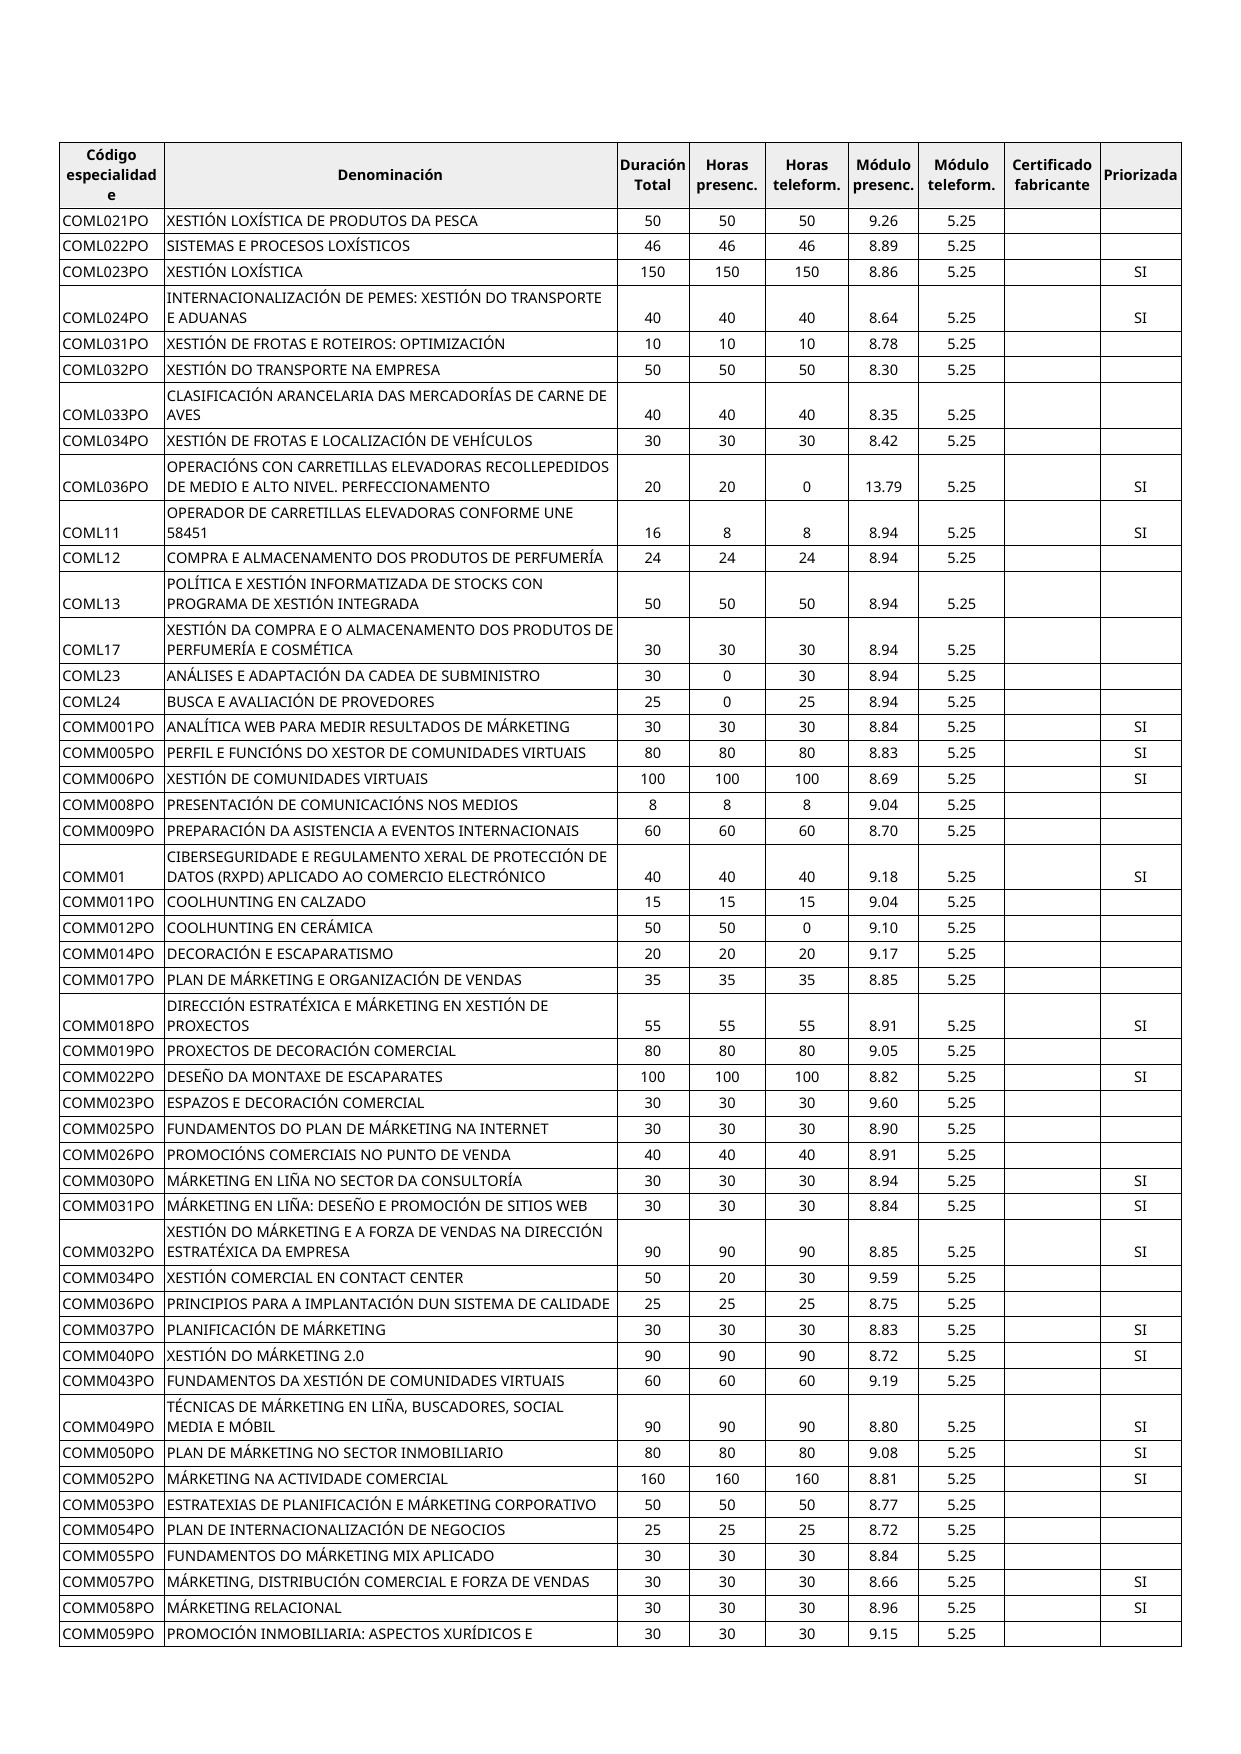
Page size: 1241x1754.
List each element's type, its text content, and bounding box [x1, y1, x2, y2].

table_cell [1005, 1091, 1100, 1116]
table_cell 20 [618, 942, 689, 967]
table_cell SI [1101, 1169, 1181, 1193]
table_cell [1005, 1169, 1100, 1193]
table_cell [1005, 1544, 1100, 1569]
table_cell 80 [766, 1039, 848, 1064]
table_cell 5,25 [919, 209, 1004, 233]
table_cell 5,25 [919, 1292, 1004, 1316]
table_cell 5,25 [919, 286, 1004, 331]
table_cell COMM057PO [60, 1570, 164, 1595]
table_cell 8,72 [849, 1518, 918, 1543]
table_cell [1005, 916, 1100, 941]
table_cell 8,90 [849, 1117, 918, 1142]
table_cell 5,25 [919, 690, 1004, 714]
table_cell SI [1101, 1570, 1181, 1595]
table_cell 40 [766, 1143, 848, 1167]
table_cell 40 [618, 845, 689, 889]
table_cell [1005, 845, 1100, 889]
table_cell 8 [690, 793, 765, 818]
table_cell SI [1101, 994, 1181, 1038]
table_cell [1101, 916, 1181, 941]
table_cell XESTIÓN LOXÍSTICA DE PRODUTOS DA PESCA [165, 209, 617, 233]
table_cell COMM023PO [60, 1091, 164, 1116]
table_cell 60 [618, 1369, 689, 1394]
table_cell 100 [618, 1065, 689, 1090]
table_cell 8,42 [849, 429, 918, 454]
table_cell PREPARACIÓN DA ASISTENCIA A EVENTOS INTERNACIONAIS [165, 819, 617, 843]
table_cell [1005, 209, 1100, 233]
table_cell XESTIÓN DE COMUNIDADES VIRTUAIS [165, 767, 617, 792]
table_cell 9,18 [849, 845, 918, 889]
table_cell 8,89 [849, 234, 918, 259]
table_cell 30 [766, 1091, 848, 1116]
table_cell 30 [690, 1622, 765, 1646]
table_cell MÁRKETING NA ACTIVIDADE COMERCIAL [165, 1467, 617, 1491]
table_cell [1101, 793, 1181, 818]
table_cell COMM053PO [60, 1492, 164, 1517]
table_cell SI [1101, 1065, 1181, 1090]
table_cell 30 [766, 1266, 848, 1291]
table_cell [1101, 942, 1181, 967]
table_cell COMM032PO [60, 1220, 164, 1265]
table_cell PLANIFICACIÓN DE MÁRKETING [165, 1317, 617, 1342]
table_cell 60 [766, 819, 848, 843]
table_cell 30 [690, 1169, 765, 1193]
table_cell [1101, 1622, 1181, 1646]
table_cell 30 [766, 1317, 848, 1342]
table_cell 100 [766, 767, 848, 792]
table_cell COMM058PO [60, 1596, 164, 1621]
table_cell COMM034PO [60, 1266, 164, 1291]
table_cell COML022PO [60, 234, 164, 259]
table_cell 0 [690, 690, 765, 714]
table_cell COMM055PO [60, 1544, 164, 1569]
table_cell 50 [618, 209, 689, 233]
table_cell 80 [618, 1441, 689, 1466]
table_header Módulo teleform. [919, 143, 1004, 207]
table_cell BUSCA E AVALIACIÓN DE PROVEDORES [165, 690, 617, 714]
table_cell 8 [766, 501, 848, 545]
table_cell [1101, 1492, 1181, 1517]
table_cell 8,94 [849, 501, 918, 545]
table_cell 30 [766, 1194, 848, 1219]
table_cell 90 [618, 1220, 689, 1265]
table_cell 8 [766, 793, 848, 818]
table_cell 5,25 [919, 1117, 1004, 1142]
table_cell 90 [690, 1220, 765, 1265]
table_cell COMM059PO [60, 1622, 164, 1646]
table_cell 25 [690, 1518, 765, 1543]
table_cell [1101, 209, 1181, 233]
table_cell [1005, 1369, 1100, 1394]
table_cell 8,91 [849, 994, 918, 1038]
table_cell COML12 [60, 546, 164, 571]
table_cell [1101, 1266, 1181, 1291]
table_header Código especialidade [60, 143, 164, 207]
table_cell SI [1101, 767, 1181, 792]
table_cell COOLHUNTING EN CALZADO [165, 890, 617, 915]
table_cell [1005, 819, 1100, 843]
table_cell 5,25 [919, 546, 1004, 571]
table_cell COMM017PO [60, 968, 164, 992]
table_cell 50 [618, 357, 689, 382]
table_cell 5,25 [919, 618, 1004, 663]
table_header Denominación [165, 143, 617, 207]
table_cell 30 [618, 1317, 689, 1342]
table_cell DIRECCIÓN ESTRATÉXICA E MÁRKETING EN XESTIÓN DE PROXECTOS [165, 994, 617, 1038]
table_cell [1005, 690, 1100, 714]
table_cell 40 [766, 286, 848, 331]
table_cell COMM008PO [60, 793, 164, 818]
table_cell COML034PO [60, 429, 164, 454]
table_cell 50 [690, 572, 765, 617]
table_cell FUNDAMENTOS DO MÁRKETING MIX APLICADO [165, 1544, 617, 1569]
table_cell 5,25 [919, 968, 1004, 992]
table_cell 40 [690, 845, 765, 889]
table_cell 50 [766, 572, 848, 617]
table_cell 30 [766, 1117, 848, 1142]
table_cell [1101, 1117, 1181, 1142]
table_cell 15 [618, 890, 689, 915]
table_cell [1005, 286, 1100, 331]
table_cell [1005, 1343, 1100, 1368]
table_cell OPERACIÓNS CON CARRETILLAS ELEVADORAS RECOLLEPEDIDOS DE MEDIO E ALTO NIVEL. PERFECCIONAMENTO [165, 455, 617, 499]
table_cell [1101, 618, 1181, 663]
table_cell DECORACIÓN E ESCAPARATISMO [165, 942, 617, 967]
table_cell [1005, 357, 1100, 382]
table_cell [1101, 383, 1181, 428]
table_cell 50 [690, 916, 765, 941]
table_cell FUNDAMENTOS DA XESTIÓN DE COMUNIDADES VIRTUAIS [165, 1369, 617, 1394]
table_cell 30 [690, 618, 765, 663]
table_cell [1005, 234, 1100, 259]
table_cell 25 [690, 1292, 765, 1316]
table_cell COMM006PO [60, 767, 164, 792]
table_cell 0 [690, 664, 765, 688]
table_cell 8,30 [849, 357, 918, 382]
table_cell 9,04 [849, 793, 918, 818]
table_cell [1005, 383, 1100, 428]
table_cell 30 [766, 1622, 848, 1646]
table_cell 20 [690, 455, 765, 499]
table_cell 100 [766, 1065, 848, 1090]
table_cell 5,25 [919, 916, 1004, 941]
table_cell XESTIÓN DE FROTAS E LOCALIZACIÓN DE VEHÍCULOS [165, 429, 617, 454]
table_cell 10 [690, 332, 765, 356]
table_cell 25 [766, 690, 848, 714]
table_cell MÁRKETING EN LIÑA NO SECTOR DA CONSULTORÍA [165, 1169, 617, 1193]
table_cell 8,77 [849, 1492, 918, 1517]
table_cell COML11 [60, 501, 164, 545]
table_cell 150 [766, 260, 848, 285]
table_cell COML021PO [60, 209, 164, 233]
table_cell XESTIÓN LOXÍSTICA [165, 260, 617, 285]
table_cell COML23 [60, 664, 164, 688]
table_cell TÉCNICAS DE MÁRKETING EN LIÑA, BUSCADORES, SOCIAL MEDIA E MÓBIL [165, 1395, 617, 1440]
table_cell 8,85 [849, 1220, 918, 1265]
table_cell 8,66 [849, 1570, 918, 1595]
table_cell 5,25 [919, 429, 1004, 454]
table_cell 40 [690, 383, 765, 428]
table_cell 100 [618, 767, 689, 792]
table_cell COML17 [60, 618, 164, 663]
table_cell 13,79 [849, 455, 918, 499]
table_cell [1005, 1441, 1100, 1466]
table_cell 50 [766, 357, 848, 382]
table_cell [1101, 332, 1181, 356]
table_cell 90 [766, 1395, 848, 1440]
table_cell [1005, 1194, 1100, 1219]
table_cell [1005, 501, 1100, 545]
table_cell 9,59 [849, 1266, 918, 1291]
table_cell 40 [618, 286, 689, 331]
table_cell COOLHUNTING EN CERÁMICA [165, 916, 617, 941]
table_cell COMM01 [60, 845, 164, 889]
table_cell COML024PO [60, 286, 164, 331]
table_cell 30 [618, 1169, 689, 1193]
table_cell 30 [618, 1117, 689, 1142]
table_cell 5,25 [919, 1570, 1004, 1595]
table_cell 30 [766, 1570, 848, 1595]
table_cell COMM049PO [60, 1395, 164, 1440]
table_cell SI [1101, 715, 1181, 740]
table_cell ESTRATEXIAS DE PLANIFICACIÓN E MÁRKETING CORPORATIVO [165, 1492, 617, 1517]
table_cell SI [1101, 260, 1181, 285]
table_cell COMM037PO [60, 1317, 164, 1342]
table_cell [1005, 1220, 1100, 1265]
table_cell 20 [766, 942, 848, 967]
table_cell PRESENTACIÓN DE COMUNICACIÓNS NOS MEDIOS [165, 793, 617, 818]
table_cell 25 [766, 1518, 848, 1543]
table_cell 30 [690, 1317, 765, 1342]
table_cell COMM043PO [60, 1369, 164, 1394]
table_cell [1005, 1492, 1100, 1517]
table_cell SI [1101, 1194, 1181, 1219]
table_cell MÁRKETING EN LIÑA: DESEÑO E PROMOCIÓN DE SITIOS WEB [165, 1194, 617, 1219]
table_cell 16 [618, 501, 689, 545]
table_cell 5,25 [919, 767, 1004, 792]
table_cell FUNDAMENTOS DO PLAN DE MÁRKETING NA INTERNET [165, 1117, 617, 1142]
table_cell 40 [766, 383, 848, 428]
table_cell 5,25 [919, 1220, 1004, 1265]
table_cell 9,26 [849, 209, 918, 233]
table_cell 8,84 [849, 1194, 918, 1219]
table_cell 50 [690, 209, 765, 233]
table_cell ANALÍTICA WEB PARA MEDIR RESULTADOS DE MÁRKETING [165, 715, 617, 740]
table_cell 30 [766, 664, 848, 688]
table_cell POLÍTICA E XESTIÓN INFORMATIZADA DE STOCKS CON PROGRAMA DE XESTIÓN INTEGRADA [165, 572, 617, 617]
table_cell 90 [766, 1343, 848, 1368]
table_cell COMM011PO [60, 890, 164, 915]
table_cell [1005, 1570, 1100, 1595]
table_cell 30 [766, 1596, 848, 1621]
table_cell [1005, 793, 1100, 818]
table_cell 8,75 [849, 1292, 918, 1316]
table_cell 5,25 [919, 1369, 1004, 1394]
table_cell COML036PO [60, 455, 164, 499]
table_cell 50 [618, 1492, 689, 1517]
table_cell 20 [690, 942, 765, 967]
table_cell SI [1101, 1343, 1181, 1368]
table_cell 30 [690, 429, 765, 454]
table_cell 8,94 [849, 572, 918, 617]
table_cell 9,05 [849, 1039, 918, 1064]
table_cell PROMOCIÓNS COMERCIAIS NO PUNTO DE VENDA [165, 1143, 617, 1167]
table_cell COMM052PO [60, 1467, 164, 1491]
table_cell [1005, 260, 1100, 285]
table_cell [1101, 429, 1181, 454]
table_cell COMM031PO [60, 1194, 164, 1219]
table_cell 8,72 [849, 1343, 918, 1368]
table_cell 8,94 [849, 546, 918, 571]
table_cell 55 [618, 994, 689, 1038]
table_cell 25 [618, 690, 689, 714]
table_cell 5,25 [919, 1039, 1004, 1064]
table_cell [1005, 1039, 1100, 1064]
table_cell 80 [690, 741, 765, 766]
table_cell SI [1101, 286, 1181, 331]
table_cell 5,25 [919, 1343, 1004, 1368]
table_cell DESEÑO DA MONTAXE DE ESCAPARATES [165, 1065, 617, 1090]
table_cell 5,25 [919, 234, 1004, 259]
table_cell CLASIFICACIÓN ARANCELARIA DAS MERCADORÍAS DE CARNE DE AVES [165, 383, 617, 428]
table_cell 160 [690, 1467, 765, 1491]
table_cell 40 [690, 1143, 765, 1167]
table_cell 35 [766, 968, 848, 992]
table_cell COMM012PO [60, 916, 164, 941]
table_cell 9,04 [849, 890, 918, 915]
table_cell ANÁLISES E ADAPTACIÓN DA CADEA DE SUBMINISTRO [165, 664, 617, 688]
table_cell 10 [766, 332, 848, 356]
table_cell PLAN DE INTERNACIONALIZACIÓN DE NEGOCIOS [165, 1518, 617, 1543]
table_cell 24 [766, 546, 848, 571]
table_cell COMM022PO [60, 1065, 164, 1090]
table_cell 30 [690, 1596, 765, 1621]
table_cell [1005, 1467, 1100, 1491]
table_cell PROMOCIÓN INMOBILIARIA: ASPECTOS XURÍDICOS E [165, 1622, 617, 1646]
table_cell 160 [618, 1467, 689, 1491]
table_cell 8,94 [849, 664, 918, 688]
table_cell [1005, 546, 1100, 571]
table_cell 20 [618, 455, 689, 499]
table_cell [1101, 1369, 1181, 1394]
table_cell 30 [766, 715, 848, 740]
table_cell [1101, 1292, 1181, 1316]
table_cell 5,25 [919, 260, 1004, 285]
table_cell 5,25 [919, 942, 1004, 967]
table_cell [1005, 1395, 1100, 1440]
table_cell 8,94 [849, 1169, 918, 1193]
table_cell 160 [766, 1467, 848, 1491]
table_cell 0 [766, 455, 848, 499]
table_cell 46 [690, 234, 765, 259]
table_cell 30 [690, 715, 765, 740]
table_cell 8,84 [849, 1544, 918, 1569]
table_cell 50 [618, 916, 689, 941]
table_cell 35 [618, 968, 689, 992]
table_cell SISTEMAS E PROCESOS LOXÍSTICOS [165, 234, 617, 259]
table_cell [1005, 1518, 1100, 1543]
table_cell [1101, 572, 1181, 617]
table_cell 8 [618, 793, 689, 818]
table_cell [1005, 767, 1100, 792]
table_cell 30 [618, 1570, 689, 1595]
table_cell 5,25 [919, 1596, 1004, 1621]
table_cell 60 [618, 819, 689, 843]
table_cell [1005, 1292, 1100, 1316]
table_cell 30 [690, 1117, 765, 1142]
table_cell 9,60 [849, 1091, 918, 1116]
table_header Módulo presenc. [849, 143, 918, 207]
table_cell 24 [618, 546, 689, 571]
table_cell [1005, 664, 1100, 688]
table_cell 40 [690, 286, 765, 331]
table_cell [1005, 1065, 1100, 1090]
table_cell [1005, 1622, 1100, 1646]
table_cell SI [1101, 1220, 1181, 1265]
table_cell 80 [618, 1039, 689, 1064]
table_cell 30 [690, 1544, 765, 1569]
table_cell [1101, 1518, 1181, 1543]
table_cell 0 [766, 916, 848, 941]
table_cell 8,78 [849, 332, 918, 356]
table_cell 5,25 [919, 1317, 1004, 1342]
table_header Horas presenc. [690, 143, 765, 207]
table_cell 5,25 [919, 572, 1004, 617]
table_cell [1101, 968, 1181, 992]
table_cell 55 [766, 994, 848, 1038]
table_cell 40 [618, 1143, 689, 1167]
table_cell [1005, 1317, 1100, 1342]
table_cell [1101, 664, 1181, 688]
table_cell 8,70 [849, 819, 918, 843]
table_cell 30 [766, 429, 848, 454]
table_cell [1005, 455, 1100, 499]
table_cell 100 [690, 1065, 765, 1090]
table_cell XESTIÓN DA COMPRA E O ALMACENAMENTO DOS PRODUTOS DE PERFUMERÍA E COSMÉTICA [165, 618, 617, 663]
table_cell COMM005PO [60, 741, 164, 766]
table_cell 50 [690, 1492, 765, 1517]
table_cell 80 [690, 1441, 765, 1466]
table_cell 5,25 [919, 332, 1004, 356]
table_cell COML13 [60, 572, 164, 617]
table_cell [1005, 715, 1100, 740]
table_cell 30 [618, 429, 689, 454]
table_cell [1005, 942, 1100, 967]
table_cell 5,25 [919, 357, 1004, 382]
table_cell 5,25 [919, 1441, 1004, 1466]
table_cell 5,25 [919, 1622, 1004, 1646]
table_cell 50 [690, 357, 765, 382]
table_cell CIBERSEGURIDADE E REGULAMENTO XERAL DE PROTECCIÓN DE DATOS (RXPD) APLICADO AO COMERCIO ELECTRÓNICO [165, 845, 617, 889]
table_cell [1101, 1091, 1181, 1116]
table_cell 60 [766, 1369, 848, 1394]
table_cell 30 [690, 1194, 765, 1219]
table_cell COML023PO [60, 260, 164, 285]
table_cell 5,25 [919, 1194, 1004, 1219]
table_cell 90 [766, 1220, 848, 1265]
table_cell COMM040PO [60, 1343, 164, 1368]
table_cell [1005, 1266, 1100, 1291]
table_cell [1101, 234, 1181, 259]
table_cell 30 [618, 715, 689, 740]
table_cell 5,25 [919, 1065, 1004, 1090]
table_cell [1005, 968, 1100, 992]
table_cell 5,25 [919, 1091, 1004, 1116]
table_cell 8,84 [849, 715, 918, 740]
table_cell 90 [618, 1395, 689, 1440]
table_cell SI [1101, 1317, 1181, 1342]
table_cell SI [1101, 501, 1181, 545]
table_cell 150 [690, 260, 765, 285]
table_cell COMM019PO [60, 1039, 164, 1064]
table_cell 8,85 [849, 968, 918, 992]
table_cell COMM026PO [60, 1143, 164, 1167]
table_cell 8,96 [849, 1596, 918, 1621]
table_header Priorizada [1101, 143, 1181, 207]
table_cell 80 [766, 1441, 848, 1466]
table_cell PROXECTOS DE DECORACIÓN COMERCIAL [165, 1039, 617, 1064]
table_cell 50 [618, 1266, 689, 1291]
table_cell MÁRKETING, DISTRIBUCIÓN COMERCIAL E FORZA DE VENDAS [165, 1570, 617, 1595]
table_cell 8,80 [849, 1395, 918, 1440]
table_cell [1005, 1117, 1100, 1142]
table_cell 24 [690, 546, 765, 571]
table_cell 80 [690, 1039, 765, 1064]
table_cell 5,25 [919, 845, 1004, 889]
table_cell 55 [690, 994, 765, 1038]
table_cell 25 [766, 1292, 848, 1316]
table_cell XESTIÓN DE FROTAS E ROTEIROS: OPTIMIZACIÓN [165, 332, 617, 356]
table_cell COMM025PO [60, 1117, 164, 1142]
table_cell 50 [618, 572, 689, 617]
table_cell [1101, 890, 1181, 915]
table_cell [1005, 332, 1100, 356]
table_cell 30 [766, 1169, 848, 1193]
table_cell 25 [618, 1518, 689, 1543]
table_cell 30 [618, 618, 689, 663]
table_cell 90 [690, 1395, 765, 1440]
table_cell 5,25 [919, 890, 1004, 915]
table_cell MÁRKETING RELACIONAL [165, 1596, 617, 1621]
table_cell 20 [690, 1266, 765, 1291]
table_cell 30 [618, 664, 689, 688]
table_cell [1101, 819, 1181, 843]
table_cell 60 [690, 819, 765, 843]
table_cell 5,25 [919, 1143, 1004, 1167]
table_cell COMM001PO [60, 715, 164, 740]
table_cell 8,83 [849, 1317, 918, 1342]
table_cell 5,25 [919, 383, 1004, 428]
table_cell 9,17 [849, 942, 918, 967]
table_cell 8,64 [849, 286, 918, 331]
table_cell 5,25 [919, 1467, 1004, 1491]
table_cell [1101, 1143, 1181, 1167]
table_cell [1005, 741, 1100, 766]
table_cell 30 [618, 1622, 689, 1646]
table_cell 30 [690, 1570, 765, 1595]
table_cell [1005, 1143, 1100, 1167]
table_cell 46 [766, 234, 848, 259]
table_cell COMM050PO [60, 1441, 164, 1466]
table_cell 80 [766, 741, 848, 766]
table_cell COML033PO [60, 383, 164, 428]
table_cell SI [1101, 1441, 1181, 1466]
table_cell 8 [690, 501, 765, 545]
table_cell COMM054PO [60, 1518, 164, 1543]
table_cell 100 [690, 767, 765, 792]
table_cell 30 [766, 1544, 848, 1569]
table_cell PRINCIPIOS PARA A IMPLANTACIÓN DUN SISTEMA DE CALIDADE [165, 1292, 617, 1316]
table_cell 8,69 [849, 767, 918, 792]
table_cell SI [1101, 1467, 1181, 1491]
table_cell 9,19 [849, 1369, 918, 1394]
table_cell 5,25 [919, 664, 1004, 688]
table_cell [1101, 357, 1181, 382]
table_cell 30 [618, 1544, 689, 1569]
table_cell 40 [766, 845, 848, 889]
table_cell COML031PO [60, 332, 164, 356]
table_cell 8,94 [849, 618, 918, 663]
table_cell 30 [618, 1596, 689, 1621]
table_header Duración Total [618, 143, 689, 207]
table_cell ESPAZOS E DECORACIÓN COMERCIAL [165, 1091, 617, 1116]
table_cell PLAN DE MÁRKETING E ORGANIZACIÓN DE VENDAS [165, 968, 617, 992]
table_cell 8,86 [849, 260, 918, 285]
table_cell [1101, 1544, 1181, 1569]
table_cell 8,35 [849, 383, 918, 428]
table_cell 90 [618, 1343, 689, 1368]
table_cell 40 [618, 383, 689, 428]
table_cell 15 [766, 890, 848, 915]
table_cell [1005, 890, 1100, 915]
table_cell SI [1101, 455, 1181, 499]
table_cell 35 [690, 968, 765, 992]
table_cell [1101, 546, 1181, 571]
table_cell SI [1101, 1596, 1181, 1621]
table_cell 8,91 [849, 1143, 918, 1167]
table_cell PERFIL E FUNCIÓNS DO XESTOR DE COMUNIDADES VIRTUAIS [165, 741, 617, 766]
table_cell 8,81 [849, 1467, 918, 1491]
table_cell COMM014PO [60, 942, 164, 967]
table_cell [1005, 429, 1100, 454]
table_cell PLAN DE MÁRKETING NO SECTOR INMOBILIARIO [165, 1441, 617, 1466]
table_header Horas teleform. [766, 143, 848, 207]
table_cell 15 [690, 890, 765, 915]
table_cell INTERNACIONALIZACIÓN DE PEMES: XESTIÓN DO TRANSPORTE E ADUANAS [165, 286, 617, 331]
table_cell 5,25 [919, 793, 1004, 818]
table_cell COML032PO [60, 357, 164, 382]
table_cell 8,83 [849, 741, 918, 766]
table_cell [1005, 618, 1100, 663]
table_cell [1005, 1596, 1100, 1621]
table_cell 5,25 [919, 501, 1004, 545]
table_cell SI [1101, 741, 1181, 766]
table_cell COMM018PO [60, 994, 164, 1038]
table_cell 5,25 [919, 1518, 1004, 1543]
table_cell XESTIÓN DO TRANSPORTE NA EMPRESA [165, 357, 617, 382]
table_cell 30 [766, 618, 848, 663]
table_cell 5,25 [919, 1395, 1004, 1440]
table_cell 30 [690, 1091, 765, 1116]
table_cell [1101, 1039, 1181, 1064]
table_cell [1101, 690, 1181, 714]
table_cell 150 [618, 260, 689, 285]
table_cell COMM030PO [60, 1169, 164, 1193]
table_cell 5,25 [919, 1544, 1004, 1569]
table_header Certificado fabricante [1005, 143, 1100, 207]
table_cell 30 [618, 1194, 689, 1219]
table_cell 5,25 [919, 819, 1004, 843]
table_cell 8,94 [849, 690, 918, 714]
table_cell 9,15 [849, 1622, 918, 1646]
table_cell 5,25 [919, 741, 1004, 766]
table_cell 90 [690, 1343, 765, 1368]
table_cell [1005, 994, 1100, 1038]
table_cell COML24 [60, 690, 164, 714]
table_cell 10 [618, 332, 689, 356]
table_cell 5,25 [919, 1492, 1004, 1517]
table_cell SI [1101, 1395, 1181, 1440]
table_cell [1005, 572, 1100, 617]
table_cell 8,82 [849, 1065, 918, 1090]
table_cell 5,25 [919, 1266, 1004, 1291]
table_cell XESTIÓN DO MÁRKETING 2.0 [165, 1343, 617, 1368]
table_cell 5,25 [919, 1169, 1004, 1193]
table_cell SI [1101, 845, 1181, 889]
table_cell XESTIÓN COMERCIAL EN CONTACT CENTER [165, 1266, 617, 1291]
table_cell 5,25 [919, 715, 1004, 740]
table_cell 60 [690, 1369, 765, 1394]
table_cell 9,10 [849, 916, 918, 941]
table_cell 50 [766, 1492, 848, 1517]
table_cell 25 [618, 1292, 689, 1316]
table_cell COMM036PO [60, 1292, 164, 1316]
table_cell XESTIÓN DO MÁRKETING E A FORZA DE VENDAS NA DIRECCIÓN ESTRATÉXICA DA EMPRESA [165, 1220, 617, 1265]
table_cell COMPRA E ALMACENAMENTO DOS PRODUTOS DE PERFUMERÍA [165, 546, 617, 571]
table_cell OPERADOR DE CARRETILLAS ELEVADORAS CONFORME UNE 58451 [165, 501, 617, 545]
table_cell 5,25 [919, 455, 1004, 499]
table_cell 46 [618, 234, 689, 259]
table_cell 9,08 [849, 1441, 918, 1466]
table_cell 5,25 [919, 994, 1004, 1038]
table_cell 30 [618, 1091, 689, 1116]
table_cell COMM009PO [60, 819, 164, 843]
table_cell 50 [766, 209, 848, 233]
table_cell 80 [618, 741, 689, 766]
